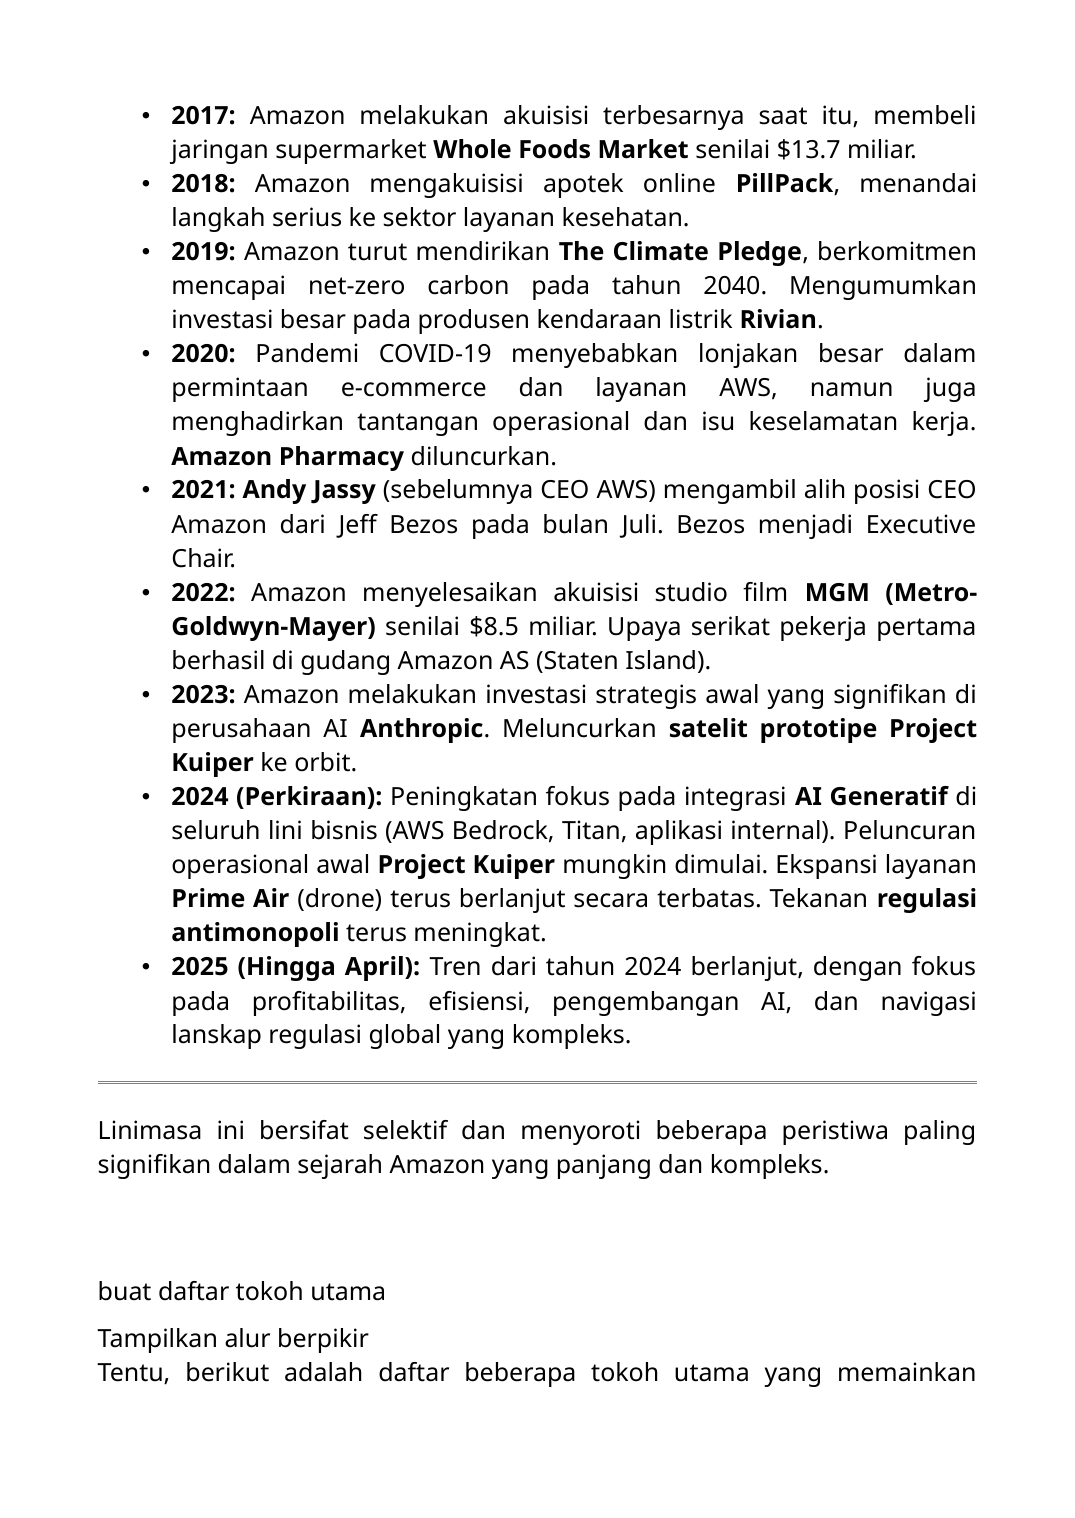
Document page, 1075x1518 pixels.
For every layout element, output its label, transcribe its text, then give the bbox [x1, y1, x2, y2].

list 2025 (Hingga April): Tren dari tahun 2024 berlanjut, dengan fokus pada profitabilitas, efisiensi, pengembangan AI, dan navigasi lanskap regulasi global yang kompleks. [142, 949, 977, 1051]
text Tampilkan alur berpikir [97, 1320, 977, 1354]
list 2022: Amazon menyelesaikan akuisisi studio film MGM (Metro-Goldwyn-Mayer) senilai $8.5 miliar. Upaya serikat pekerja pertama berhasil di gudang Amazon AS (Staten Island). [142, 574, 977, 677]
text Linimasa ini bersifat selektif dan menyoroti beberapa peristiwa paling signifikan dalam sejarah Amazon yang panjang dan kompleks. [97, 1113, 977, 1181]
list 2021: Andy Jassy (sebelumnya CEO AWS) mengambil alih posisi CEO Amazon dari Jeff Bezos pada bulan Juli. Bezos menjadi Executive Chair. [142, 472, 977, 574]
list 2023: Amazon melakukan investasi strategis awal yang signifikan di perusahaan AI Anthropic. Meluncurkan satelit prototipe Project Kuiper ke orbit. [142, 677, 977, 779]
text buat daftar tokoh utama [97, 1274, 977, 1308]
list 2017: Amazon melakukan akuisisi terbesarnya saat itu, membeli jaringan supermarket Whole Foods Market senilai $13.7 miliar. [142, 97, 977, 166]
list 2018: Amazon mengakuisisi apotek online PillPack, menandai langkah serius ke sektor layanan kesehatan. [142, 166, 977, 234]
list 2020: Pandemi COVID-19 menyebabkan lonjakan besar dalam permintaan e-commerce dan layanan AWS, namun juga menghadirkan tantangan operasional dan isu keselamatan kerja. Amazon Pharmacy diluncurkan. [142, 336, 977, 472]
text Tentu, berikut adalah daftar beberapa tokoh utama yang memainkan [97, 1354, 977, 1388]
list 2024 (Perkiraan): Peningkatan fokus pada integrasi AI Generatif di seluruh lini bisnis (AWS Bedrock, Titan, aplikasi internal). Peluncuran operasional awal Project Kuiper mungkin dimulai. Ekspansi layanan Prime Air (drone) terus berlanjut secara terbatas. Tekanan regulasi antimonopoli terus meningkat. [142, 779, 977, 949]
list 2019: Amazon turut mendirikan The Climate Pledge, berkomitmen mencapai net-zero carbon pada tahun 2040. Mengumumkan investasi besar pada produsen kendaraan listrik Rivian. [142, 234, 977, 336]
